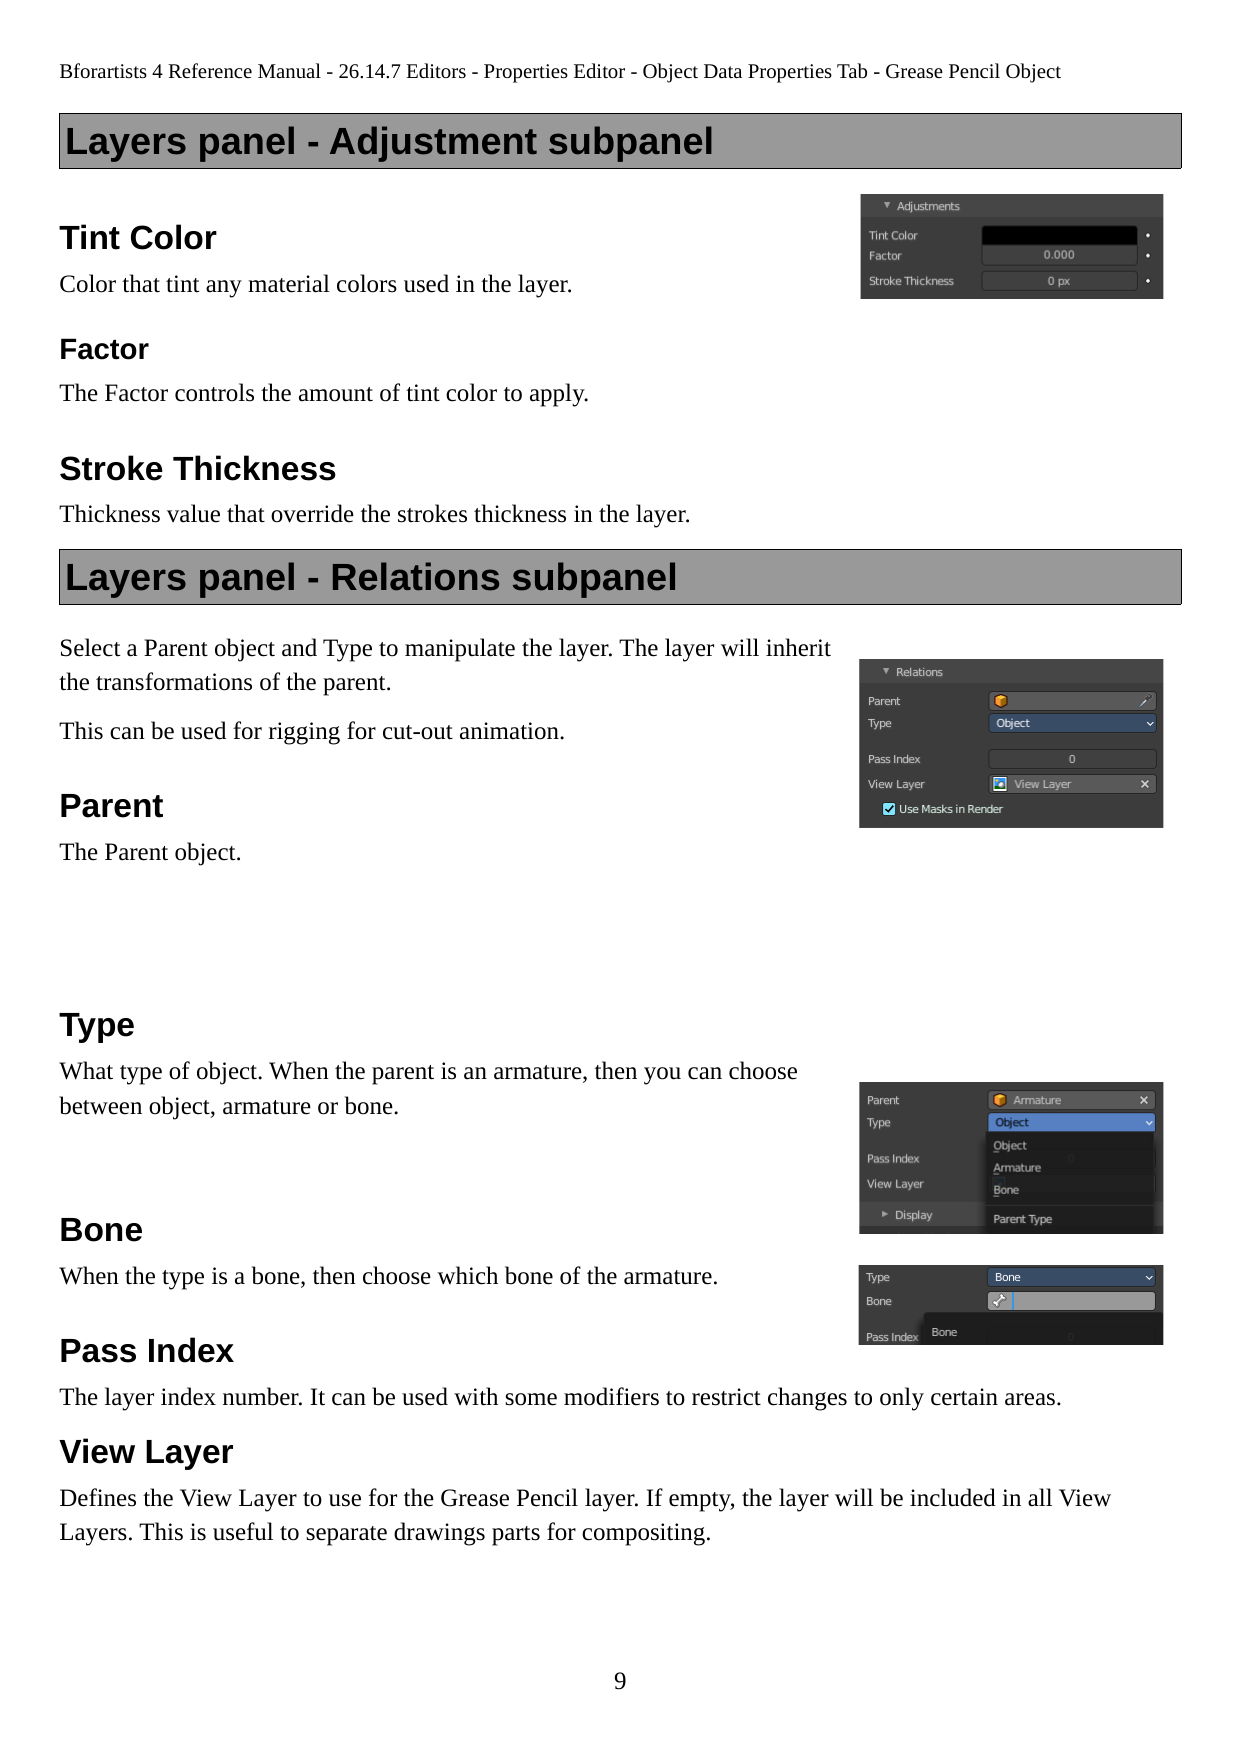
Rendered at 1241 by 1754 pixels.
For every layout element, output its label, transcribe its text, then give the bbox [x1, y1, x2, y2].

table_header Layers panel - Adjustment subpanel [60, 114, 1181, 168]
picture [860, 194, 1164, 299]
subtitle Tint Color [59, 217, 860, 256]
subtitle Bone [59, 1210, 1181, 1248]
subtitle Stroke Thickness [59, 448, 1181, 487]
subtitle [1164, 786, 1181, 825]
text Select a Parent object and Type to manipulate the layer. The layer will inherit the transformations of the parent. [59, 633, 1181, 696]
text What type of object. When the parent is an armature, then you can choose between object, armature or bone. [59, 1056, 1181, 1120]
text Color that tint any material colors used in the layer. [59, 269, 860, 297]
picture [859, 1082, 1164, 1234]
table_header Layers panel - Relations subpanel [60, 550, 1181, 604]
subtitle Type [59, 1005, 1181, 1044]
text The layer index number. It can be used with some modifiers to restrict changes to only certain areas. [59, 1382, 1181, 1411]
subtitle View Layer [59, 1432, 1181, 1470]
subtitle Pass Index [59, 1331, 1181, 1369]
text When the type is a bone, then choose which bone of the armature. [59, 1261, 1181, 1290]
subtitle Parent [59, 786, 859, 825]
text This can be used for rigging for cut-out animation. [59, 716, 859, 745]
text The Parent object. [59, 837, 1181, 866]
text Thickness value that override the strokes thickness in the layer. [59, 499, 1181, 528]
picture [858, 1265, 1164, 1345]
picture [859, 659, 1164, 828]
subtitle [1164, 217, 1181, 256]
subtitle Factor [59, 332, 1181, 366]
text The Factor controls the amount of tint color to apply. [59, 378, 1181, 407]
text Defines the View Layer to use for the Grease Pencil layer. If empty, the layer will be included in all View Layers. This is useful to separate drawings parts for compositing. [59, 1483, 1181, 1546]
